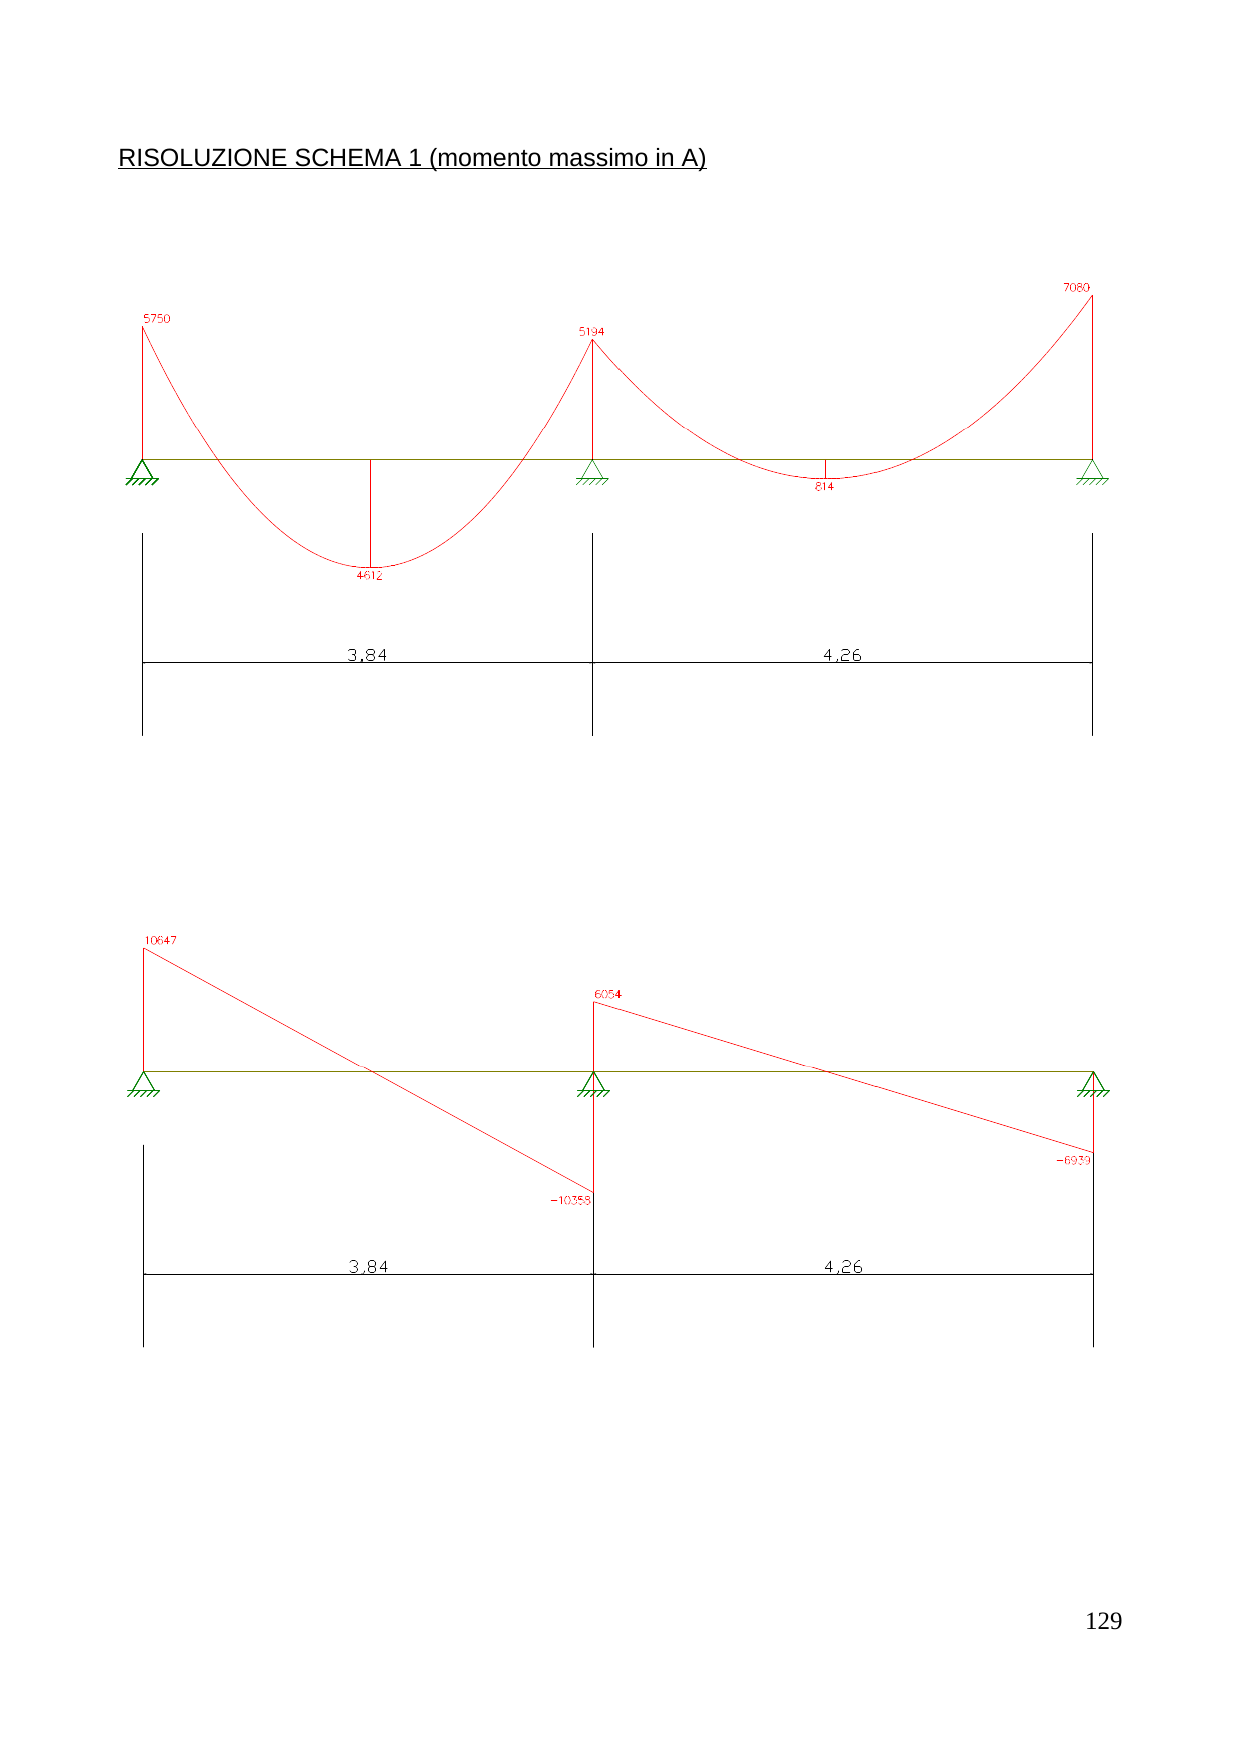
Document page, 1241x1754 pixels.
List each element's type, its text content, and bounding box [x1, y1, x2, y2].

subtitle RISOLUZIONE SCHEMA 1 (momento massimo in A) [118, 143, 1122, 172]
